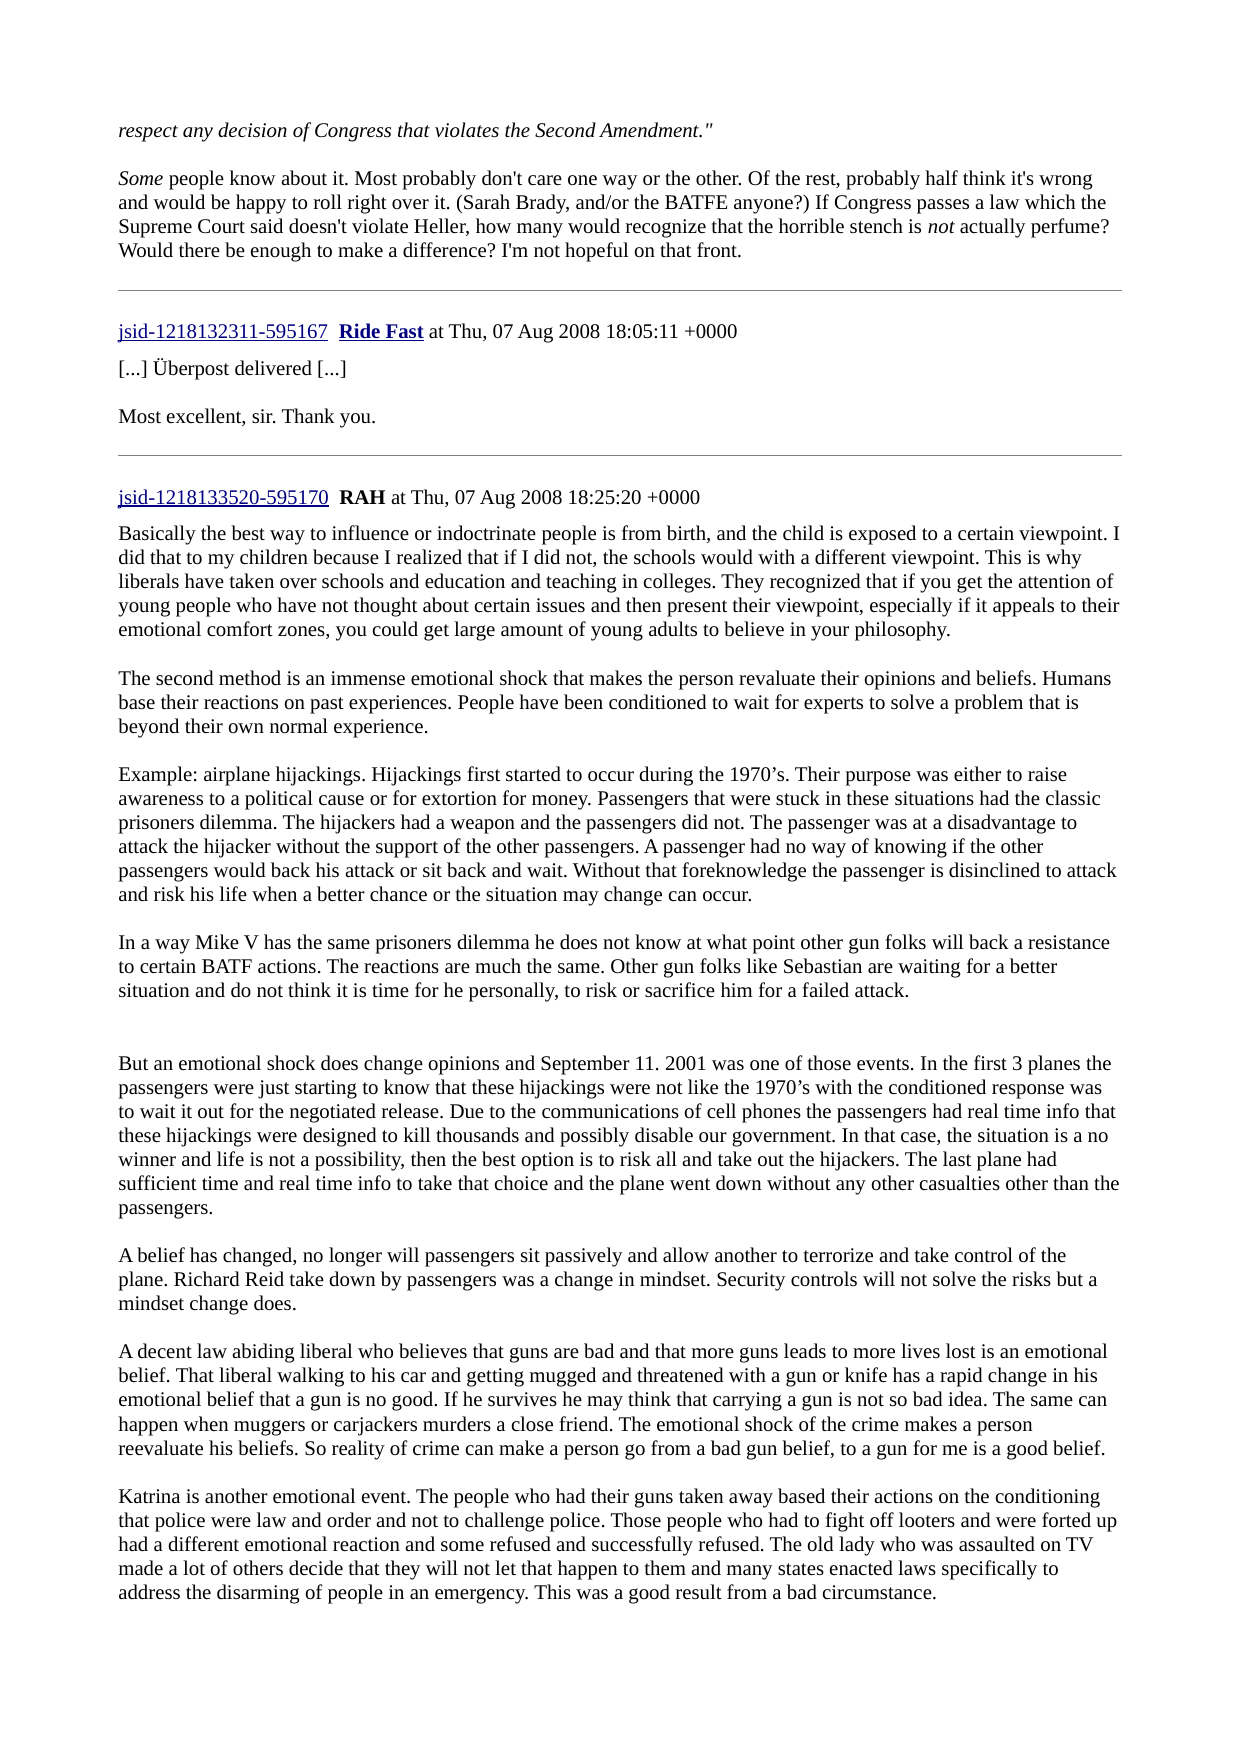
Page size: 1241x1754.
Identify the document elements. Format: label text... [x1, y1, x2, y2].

text Basically the best way to influence or indoctrinate people is from birth, and the child is exposed to a certain viewpoint. I did that to my children because I realized that if I did not, the schools would with a different viewpoint. This is why liberals have taken over schools and education and teaching in colleges. They recognized that if you get the attention of young people who have not thought about certain issues and then present their viewpoint, especially if it appeals to their emotional comfort zones, you could get large amount of young adults to believe in your philosophy. The second method is an immense emotional shock that makes the person revaluate their opinions and beliefs. Humans base their reactions on past experiences. People have been conditioned to wait for experts to solve a problem that is beyond their own normal experience. Example: airplane hijackings. Hijackings first started to occur during the 1970’s. Their purpose was either to raise awareness to a political cause or for extortion for money. Passengers that were stuck in these situations had the classic prisoners dilemma. The hijackers had a weapon and the passengers did not. The passenger was at a disadvantage to attack the hijacker without the support of the other passengers. A passenger had no way of knowing if the other passengers would back his attack or sit back and wait. Without that foreknowledge the passenger is disinclined to attack and risk his life when a better chance or the situation may change can occur. In a way Mike V has the same prisoners dilemma he does not know at what point other gun folks will back a resistance to certain BATF actions. The reactions are much the same. Other gun folks like Sebastian are waiting for a better situation and do not think it is time for he personally, to risk or sacrifice him for a failed attack. But an emotional shock does change opinions and September 11. 2001 was one of those events. In the first 3 planes the passengers were just starting to know that these hijackings were not like the 1970’s with the conditioned response was to wait it out for the negotiated release. Due to the communications of cell phones the passengers had real time info that these hijackings were designed to kill thousands and possibly disable our government. In that case, the situation is a no winner and life is not a possibility, then the best option is to risk all and take out the hijackers. The last plane had sufficient time and real time info to take that choice and the plane went down without any other casualties other than the passengers. A belief has changed, no longer will passengers sit passively and allow another to terrorize and take control of the plane. Richard Reid take down by passengers was a change in mindset. Security controls will not solve the risks but a mindset change does. A decent law abiding liberal who believes that guns are bad and that more guns leads to more lives lost is an emotional belief. That liberal walking to his car and getting mugged and threatened with a gun or knife has a rapid change in his emotional belief that a gun is no good. If he survives he may think that carrying a gun is not so bad idea. The same can happen when muggers or carjackers murders a close friend. The emotional shock of the crime makes a person reevaluate his beliefs. So reality of crime can make a person go from a bad gun belief, to a gun for me is a good belief. Katrina is another emotional event. The people who had their guns taken away based their actions on the conditioning that police were law and order and not to challenge police. Those people who had to fight off looters and were forted up had a different emotional reaction and some refused and successfully refused. The old lady who was assaulted on TV made a lot of others decide that they will not let that happen to them and many states enacted laws specifically to address the disarming of people in an emergency. This was a good result from a bad circumstance. [118, 521, 1122, 1628]
text jsid-1218133520-595170 RAH at Thu, 07 Aug 2008 18:25:20 +0000 [118, 484, 1122, 509]
text respect any decision of Congress that violates the Second Amendment." Some people know about it. Most probably don't care one way or the other. Of the rest, probably half think it's wrong and would be happy to roll right over it. (Sarah Brady, and/or the BATFE anyone?) If Congress passes a law which the Supreme Court said doesn't violate Heller, how many would recognize that the horrible stench is not actually perfume? Would there be enough to make a difference? I'm not hopeful on that front. [118, 118, 1122, 262]
text [...] Überpost delivered [...] Most excellent, sir. Thank you. [118, 356, 1122, 428]
text jsid-1218132311-595167 Ride Fast at Thu, 07 Aug 2008 18:05:11 +0000 [118, 319, 1122, 343]
